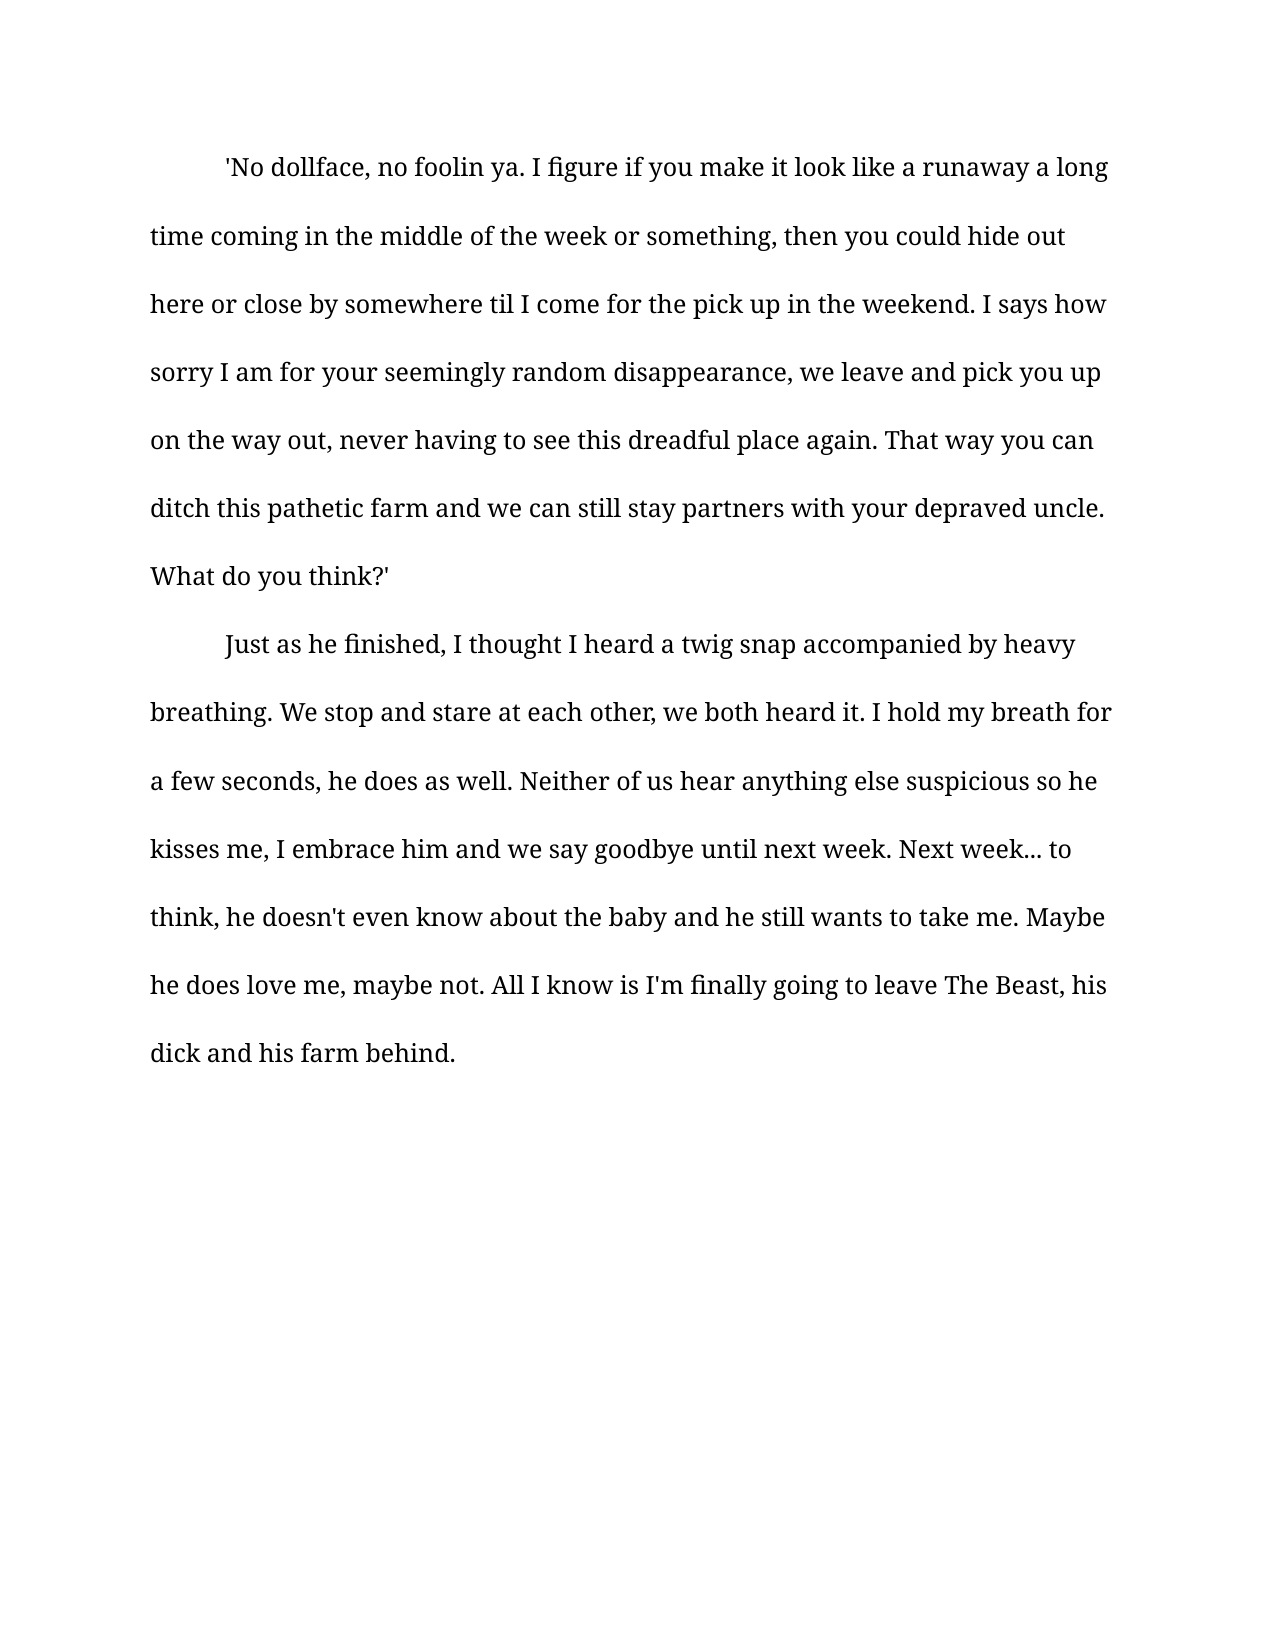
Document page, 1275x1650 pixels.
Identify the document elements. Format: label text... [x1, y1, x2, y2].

text Just as he finished, I thought I heard a twig snap accompanied by heavy breathing. We stop and stare at each other, we both heard it. I hold my breath for a few seconds, he does as well. Neither of us hear anything else suspicious so he kisses me, I embrace him and we say goodbye until next week. Next week... to think, he doesn't even know about the baby and he still wants to take me. Maybe he does love me, maybe not. All I know is I'm finally going to leave The Beast, his dick and his farm behind. [150, 627, 1125, 1070]
text 'No dollface, no foolin ya. I figure if you make it look like a runaway a long time coming in the middle of the week or something, then you could hide out here or close by somewhere til I come for the pick up in the weekend. I says how sorry I am for your seemingly random disappearance, we leave and pick you up on the way out, never having to see this dreadful place again. That way you can ditch this pathetic farm and we can still stay partners with your depraved uncle. What do you think?' [150, 150, 1125, 593]
